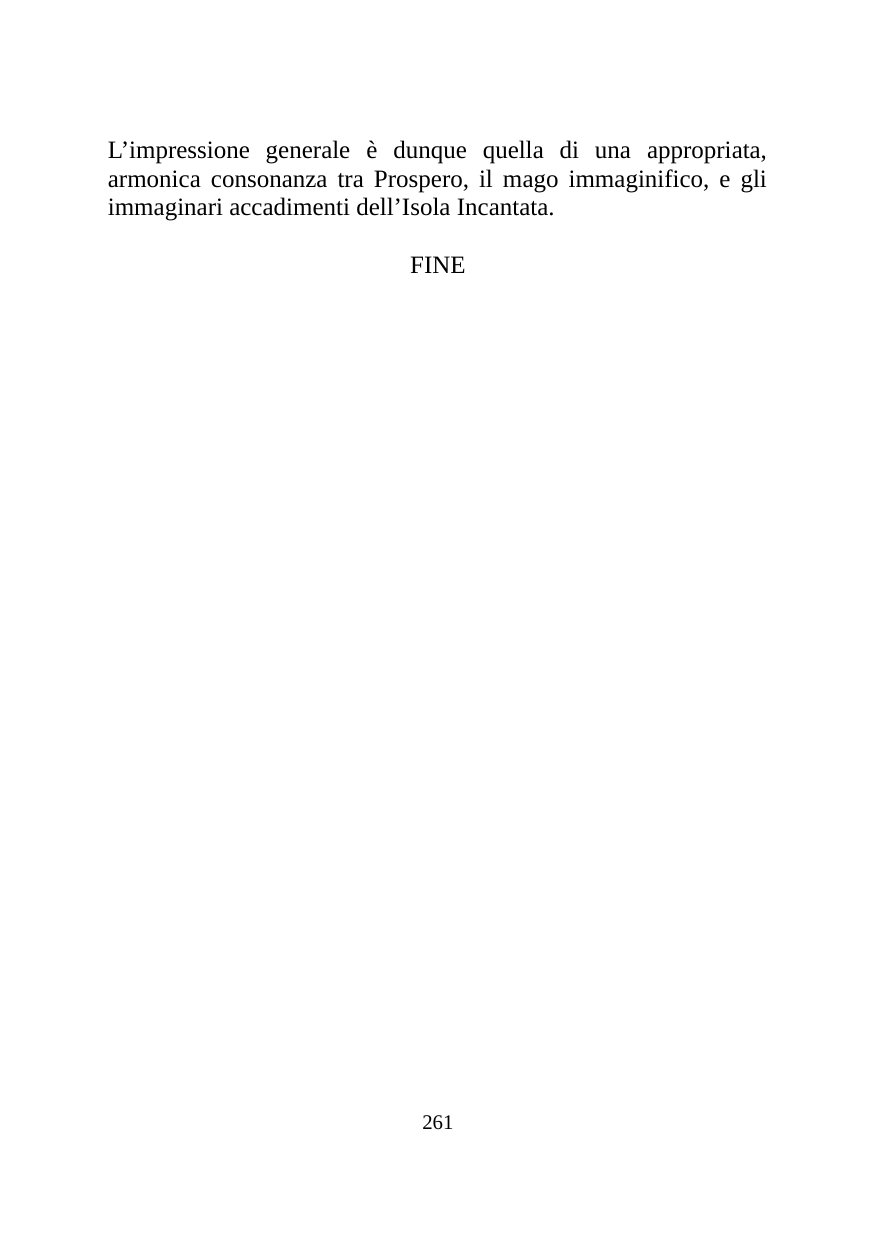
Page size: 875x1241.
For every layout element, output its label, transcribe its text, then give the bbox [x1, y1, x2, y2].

text FINE [108, 250, 768, 279]
text L’impressione generale è dunque quella di una appropriata, armonica consonanza tra Prospero, il mago immaginifico, e gli immaginari accadimenti dell’Isola Incantata. [108, 135, 768, 221]
